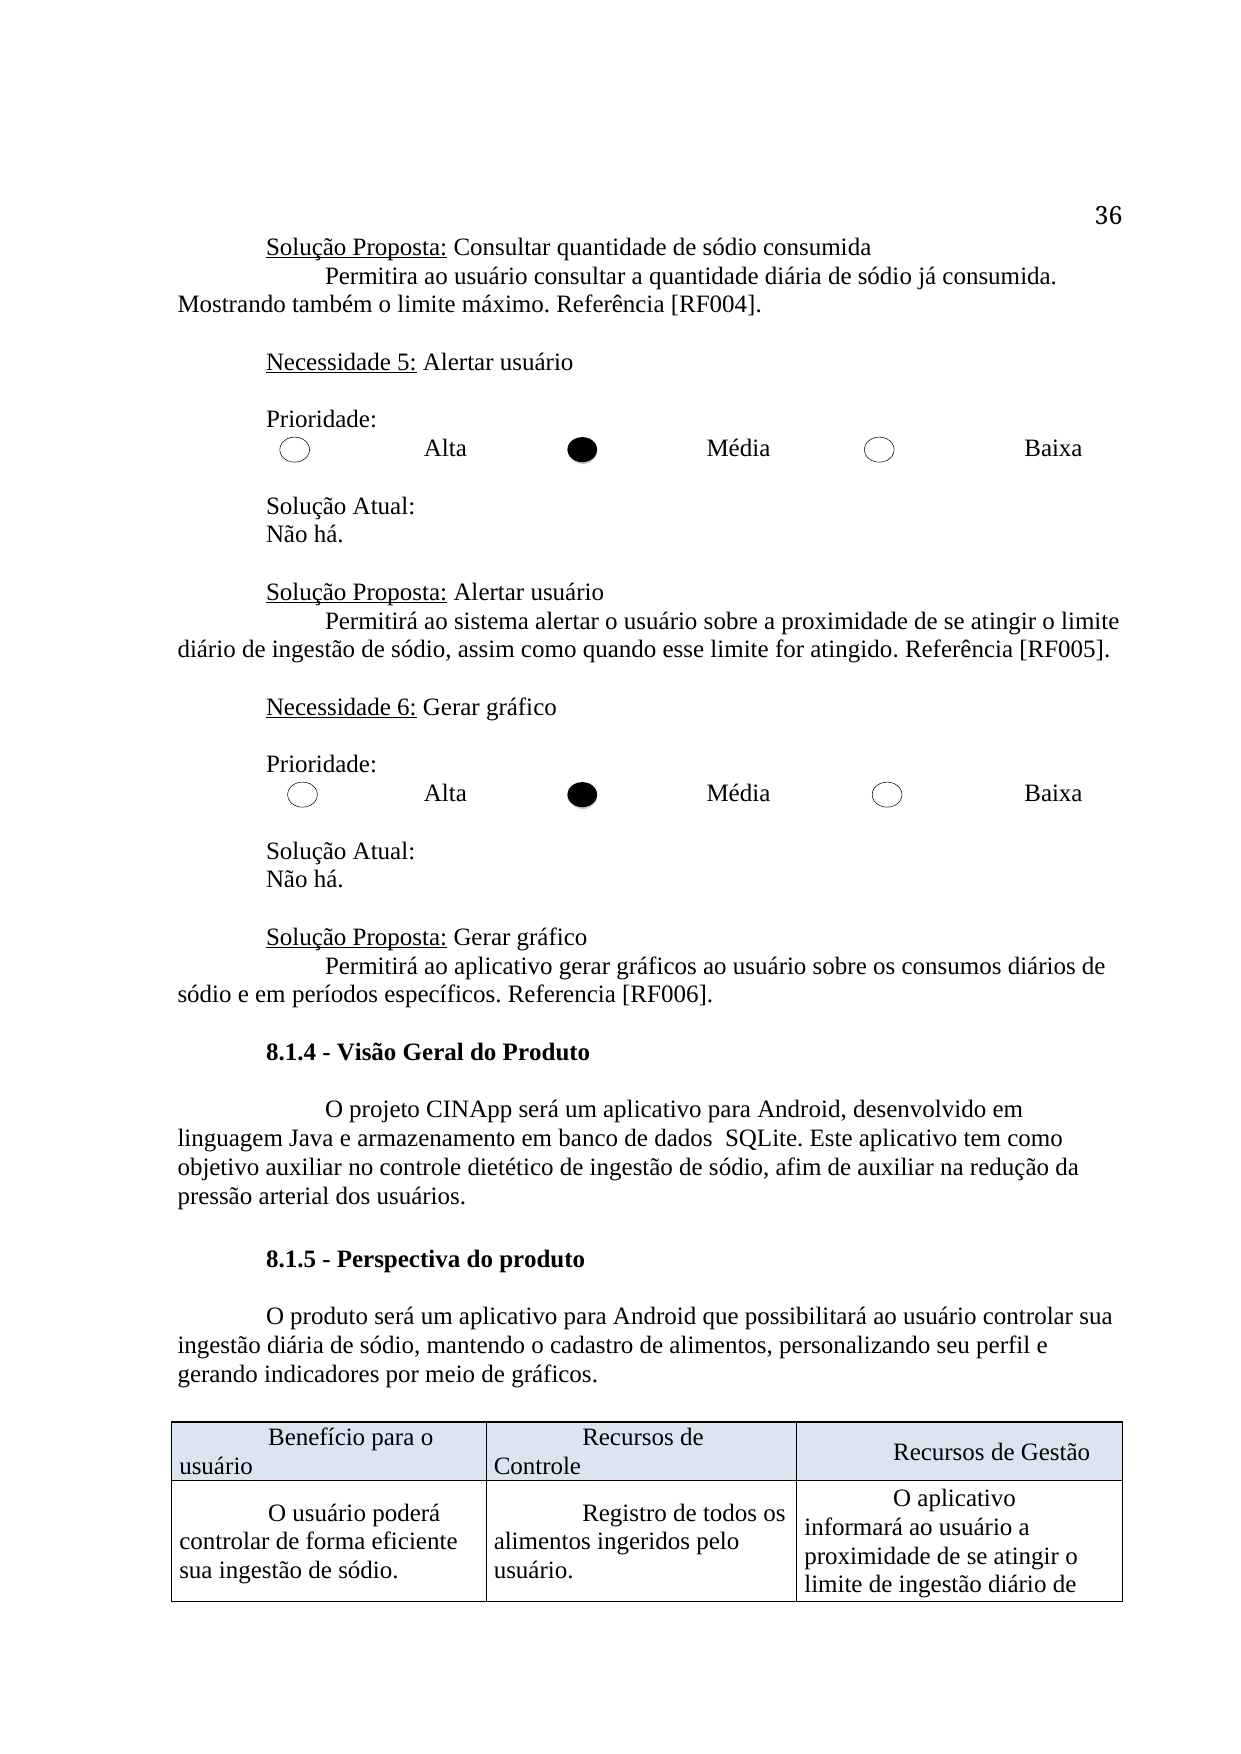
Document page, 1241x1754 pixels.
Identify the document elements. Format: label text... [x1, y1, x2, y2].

table_header [276, 778, 324, 807]
text Necessidade 6: Gerar gráfico [177, 692, 1122, 721]
text Solução Proposta: Gerar gráfico [177, 922, 1122, 951]
text Solução Proposta: Consultar quantidade de sódio consumida [177, 232, 1122, 261]
table_header Benefício para o usuário [172, 1423, 486, 1480]
text O produto será um aplicativo para Android que possibilitará ao usuário controlar sua ingestão diária de sódio, mantendo o cadastro de alimentos, personalizando seu perfil e gerando indicadores por meio de gráficos. [177, 1301, 1122, 1387]
text 8.1.4 - Visão Geral do Produto [177, 1037, 1122, 1066]
table_header Média [606, 778, 861, 807]
table_header Baixa [924, 778, 1157, 807]
text 8.1.5 - Perspectiva do produto [177, 1244, 1122, 1272]
text Permitirá ao sistema alertar o usuário sobre a proximidade de se atingir o limite diário de ingestão de sódio, assim como quando esse limite for atingido. Referência [RF005]. [177, 606, 1122, 663]
text Solução Atual: [177, 836, 1122, 864]
table_header Média [606, 433, 861, 462]
text Não há. [177, 519, 1122, 548]
table_cell O usuário poderá controlar de forma eficiente sua ingestão de sódio. [172, 1481, 486, 1601]
text Permitira ao usuário consultar a quantidade diária de sódio já consumida. Mostrando também o limite máximo. Referência [RF004]. [177, 261, 1122, 318]
table_header Alta [324, 433, 559, 462]
table_header Recursos de Controle [487, 1423, 796, 1480]
text Solução Proposta: Alertar usuário [177, 577, 1122, 606]
table_header [560, 778, 606, 807]
table_header Baixa [924, 433, 1157, 462]
table_header [560, 433, 606, 462]
table_header Recursos de Gestão [797, 1423, 1122, 1480]
text Prioridade: [177, 404, 1122, 433]
table_header [276, 433, 324, 462]
table_header Alta [324, 778, 559, 807]
table_cell O aplicativo informará ao usuário a proximidade de se atingir o limite de ingestão diário de [797, 1481, 1122, 1601]
text Não há. [177, 864, 1122, 893]
table_header [861, 433, 924, 462]
text Necessidade 5: Alertar usuário [177, 347, 1122, 376]
text Prioridade: [177, 749, 1122, 778]
text Permitirá ao aplicativo gerar gráficos ao usuário sobre os consumos diários de sódio e em períodos específicos. Referencia [RF006]. [177, 951, 1122, 1008]
text O projeto CINApp será um aplicativo para Android, desenvolvido em linguagem Java e armazenamento em banco de dados SQLite. Este aplicativo tem como objetivo auxiliar no controle dietético de ingestão de sódio, afim de auxiliar na redução da pressão arterial dos usuários. [177, 1094, 1122, 1209]
table_cell Registro de todos os alimentos ingeridos pelo usuário. [487, 1481, 796, 1601]
table_header [861, 778, 924, 807]
text Solução Atual: [177, 491, 1122, 519]
